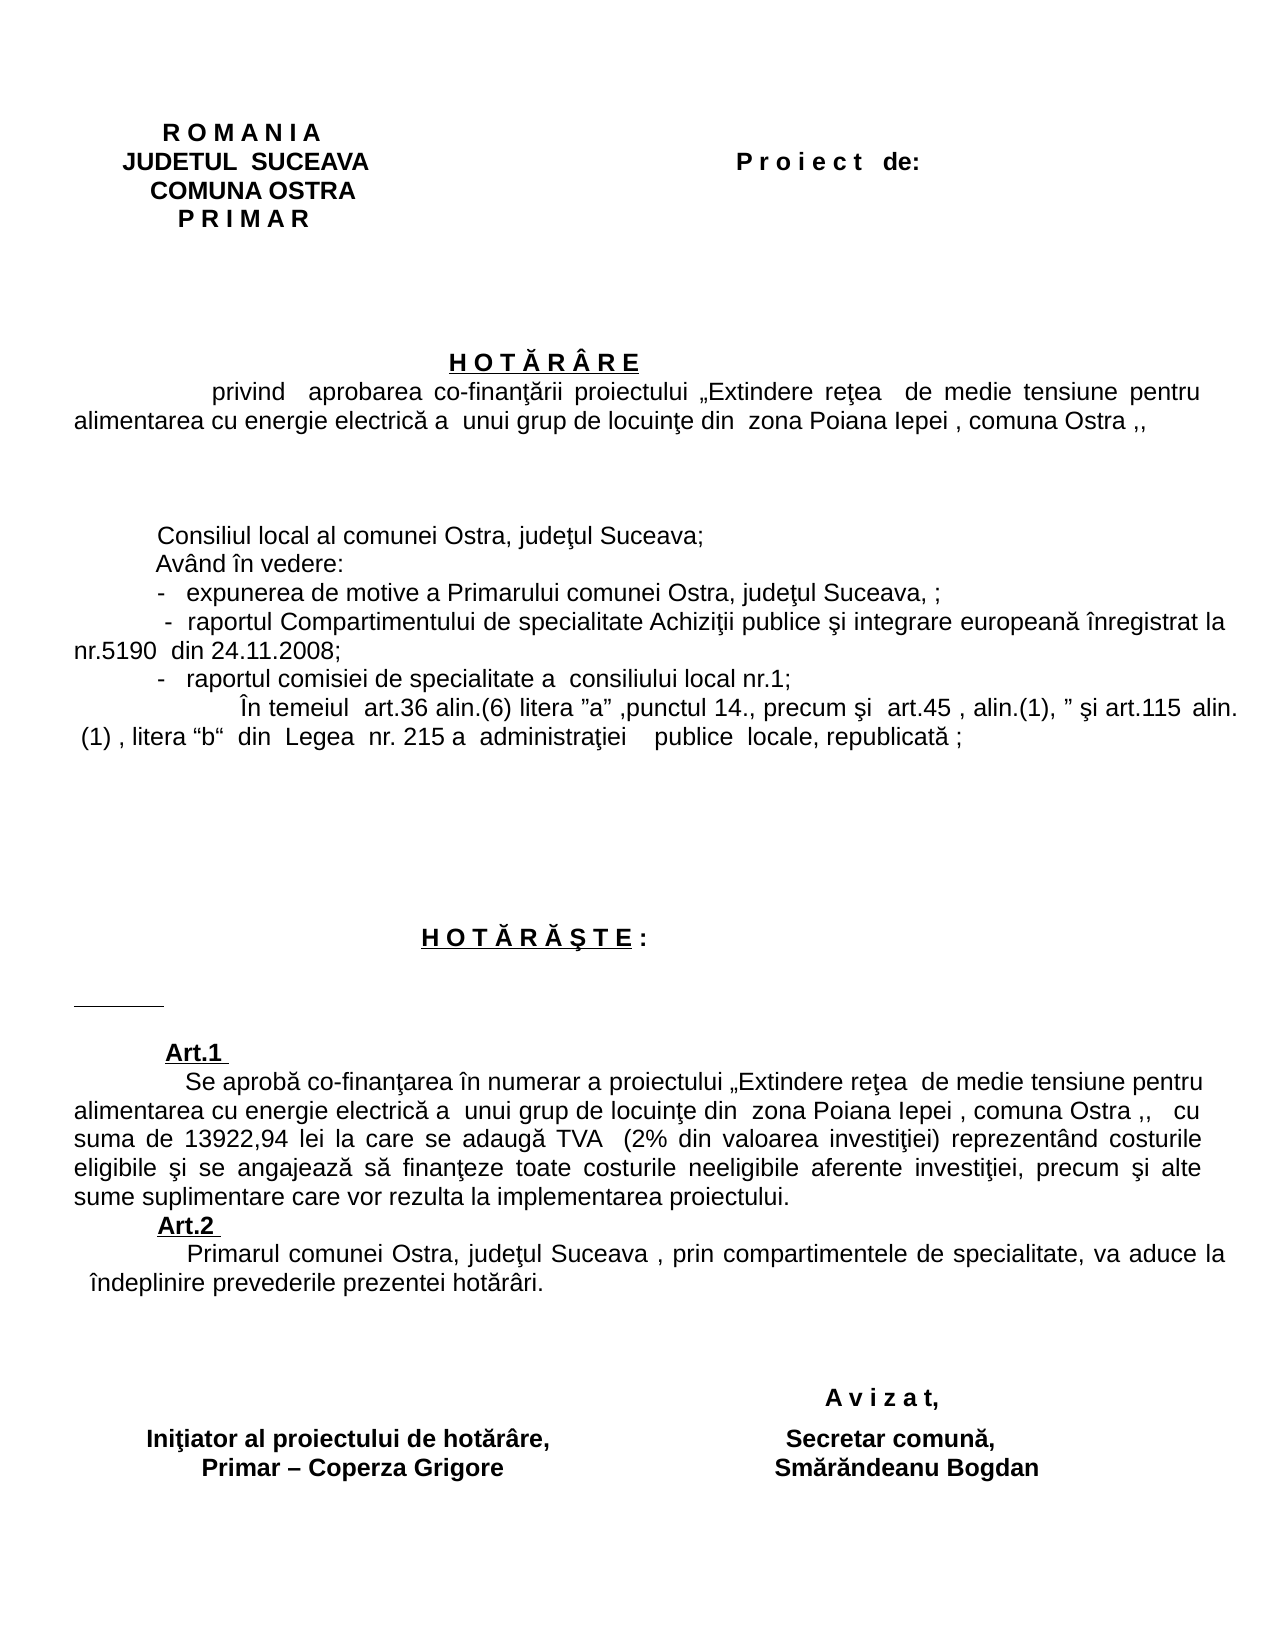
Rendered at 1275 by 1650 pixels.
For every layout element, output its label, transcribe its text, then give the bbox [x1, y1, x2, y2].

subtitle R O M A N I A [44, 118, 1228, 147]
text COMUNA OSTRA [74, 176, 1228, 204]
text A v i z a t, [118, 1383, 1241, 1412]
text Iniţiator al proiectului de hotărâre, Secretar comună, [118, 1424, 1241, 1453]
subtitle JUDETUL SUCEAVA P r o i e c t de: [74, 147, 1228, 176]
text privind aprobarea co-finanţării proiectului „Extindere reţea de medie tensiune pentru alimentarea cu energie electrică a unui grup de locuinţe din zona Poiana Iepei , comuna Ostra ,, [74, 377, 1204, 434]
text Se aprobă co-finanţarea în numerar a proiectului „Extindere reţea de medie tensiune pentru alimentarea cu energie electrică a unui grup de locuinţe din zona Poiana Iepei , comuna Ostra ,, cu suma de 13922,94 lei la care se adaugă TVA (2% din valoarea investiţiei) reprezentând costurile eligibile şi se angajează să finanţeze toate costurile neeligibile aferente investiţiei, precum şi alte sume suplimentare care vor rezulta la implementarea proiectului. [74, 1067, 1204, 1211]
text Primar – Coperza Grigore Smărăndeanu Bogdan [118, 1453, 1204, 1482]
subtitle Art.1 [88, 1038, 1228, 1067]
text - raportul Compartimentului de specialitate Achiziţii publice şi integrare europeană înregistrat la nr.5190 din 24.11.2008; [74, 607, 1228, 664]
text Având în vedere: [74, 549, 1228, 578]
text H O T Ă R Â R E [74, 348, 1228, 377]
text P R I M A R [74, 204, 1228, 233]
text Art.2 [74, 1211, 1228, 1239]
text - raportul comisiei de specialitate a consiliului local nr.1; [74, 664, 1228, 693]
text - expunerea de motive a Primarului comunei Ostra, judeţul Suceava, ; [74, 578, 1228, 607]
text Primarul comunei Ostra, judeţul Suceava , prin compartimentele de specialitate, va aduce la îndeplinire prevederile prezentei hotărâri. [90, 1239, 1228, 1297]
text În temeiul art.36 alin.(6) litera ”a” ,punctul 14., precum şi art.45 , alin.(1), ” şi art.115 alin.(1) , litera “b“ din Legea nr. 215 a administraţiei publice locale, republicată ; [81, 693, 1238, 751]
text Consiliul local al comunei Ostra, judeţul Suceava; [74, 521, 1228, 549]
text H O T Ă R Ă Ş T E : [74, 923, 1228, 952]
